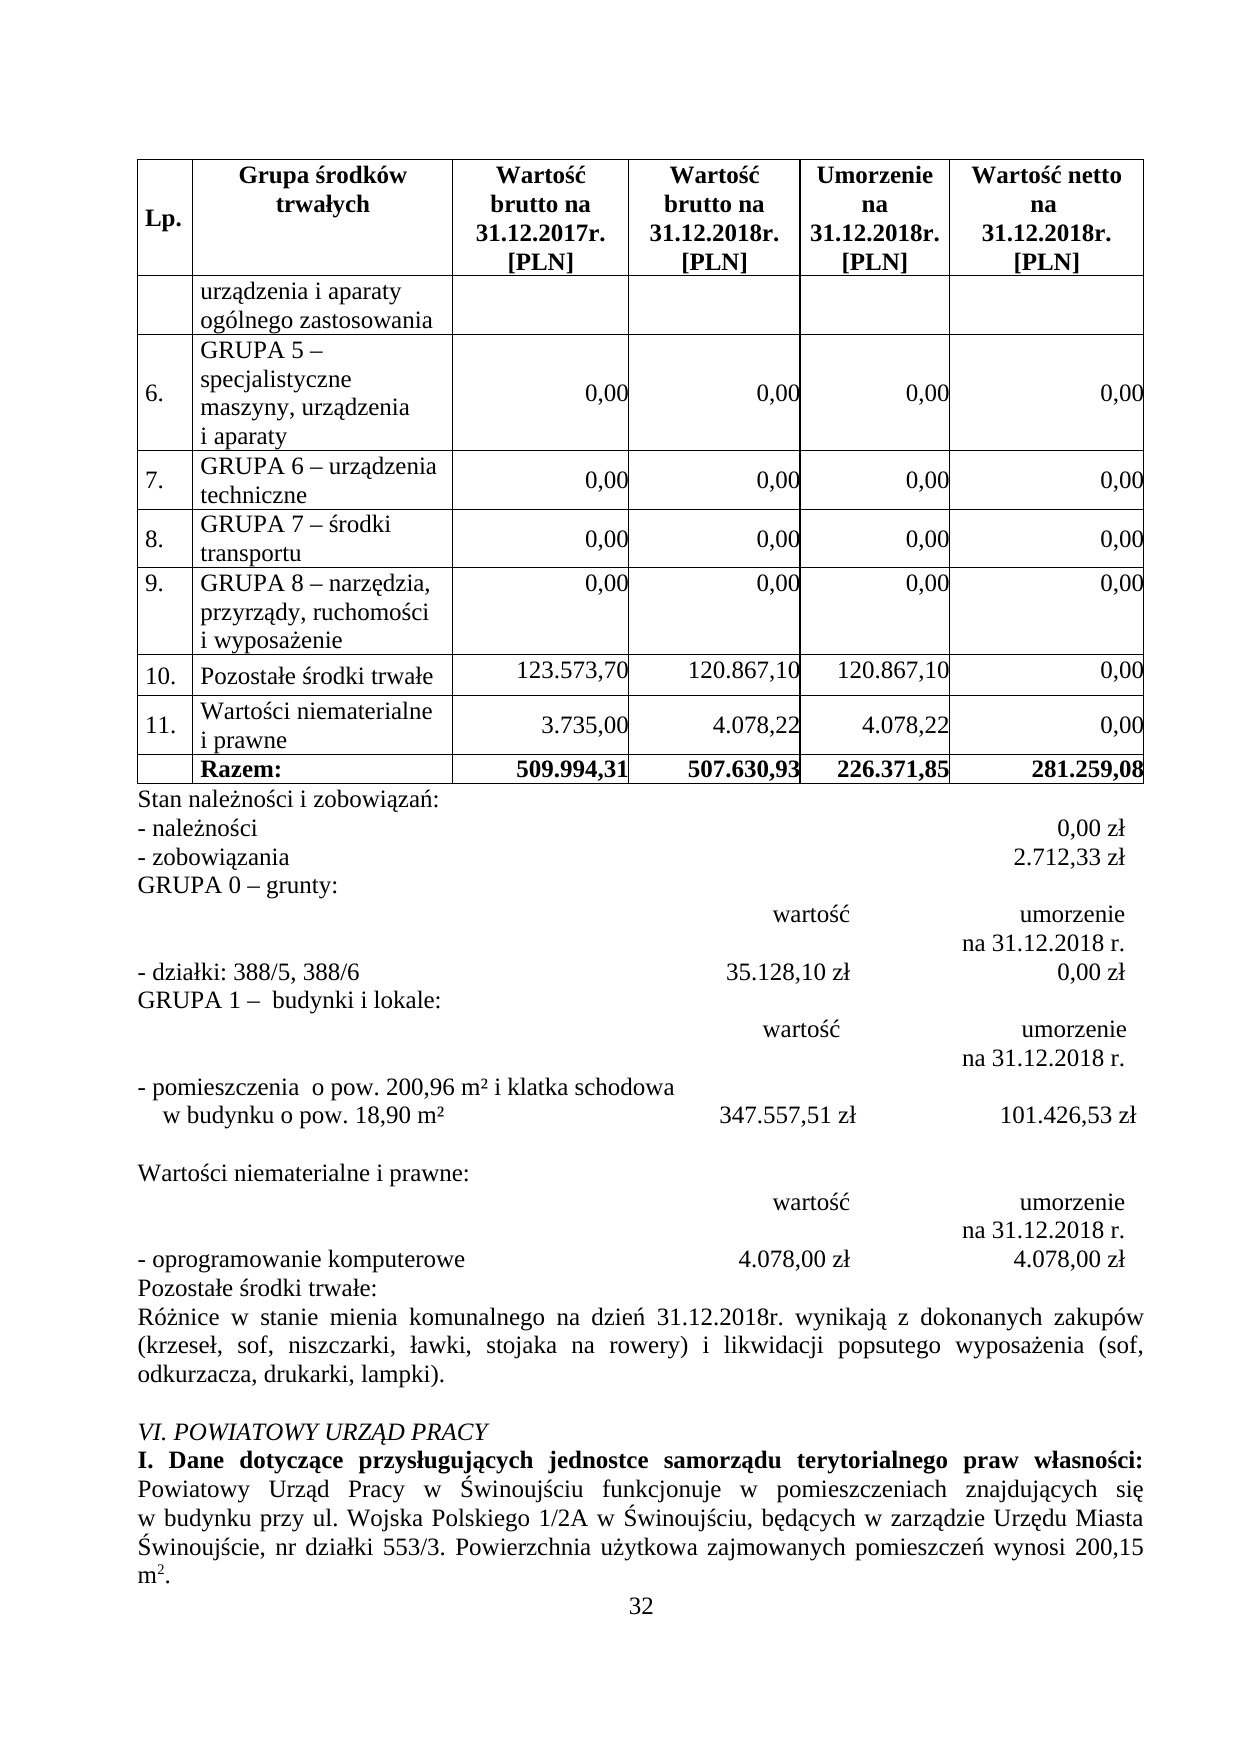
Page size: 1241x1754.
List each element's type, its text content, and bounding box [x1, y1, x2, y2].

table_header Wartość brutto na 31.12.2018r. [PLN] [629, 160, 799, 275]
table_cell 0,00 [629, 451, 799, 508]
table_cell Pozostałe środki trwałe [193, 655, 452, 695]
table_cell 0,00 [801, 568, 949, 654]
table_cell 6. [138, 335, 192, 450]
table_cell 0,00 [950, 568, 1143, 654]
table_cell 0,00 [453, 335, 628, 450]
table_cell 226.371,85 [801, 755, 949, 783]
table_cell [453, 276, 628, 334]
table_cell 8. [138, 510, 192, 567]
text - działki: 388/5, 388/6 35.128,10 zł 0,00 zł [137, 957, 1145, 986]
table_cell GRUPA 6 – urządzenia techniczne [193, 451, 452, 508]
table_cell 0,00 [629, 510, 799, 567]
text - pomieszczenia o pow. 200,96 m² i klatka schodowa [137, 1072, 1145, 1101]
table_cell [629, 276, 799, 334]
table_cell 120.867,10 [801, 655, 949, 695]
table_cell 509.994,31 [453, 755, 628, 783]
table_cell Razem: [193, 755, 452, 783]
text Pozostałe środki trwałe: [137, 1273, 1145, 1302]
table_header Wartość brutto na 31.12.2017r. [PLN] [453, 160, 628, 275]
table_cell 0,00 [453, 451, 628, 508]
table_cell 0,00 [950, 451, 1143, 508]
table_cell GRUPA 8 – narzędzia, przyrządy, ruchomości i wyposażenie [193, 568, 452, 654]
text VI. POWIATOWY URZĄD PRACY [137, 1417, 1145, 1446]
table_cell 0,00 [801, 335, 949, 450]
table_cell 123.573,70 [453, 655, 628, 695]
table_header Wartość netto na 31.12.2018r. [PLN] [950, 160, 1143, 275]
text na 31.12.2018 r. [137, 928, 1145, 957]
table_cell [138, 276, 192, 334]
table_cell 3.735,00 [453, 696, 628, 753]
table_cell [950, 276, 1143, 334]
table_cell 9. [138, 568, 192, 654]
text wartość umorzenie [137, 1014, 1145, 1043]
table_cell 507.630,93 [629, 755, 799, 783]
table_cell 0,00 [801, 510, 949, 567]
table_cell GRUPA 7 – środki transportu [193, 510, 452, 567]
text Różnice w stanie mienia komunalnego na dzień 31.12.2018r. wynikają z dokonanych zakupów (krzeseł, sof, niszczarki, ławki, stojaka na rowery) i likwidacji popsutego wyposażenia (sof, odkurzacza, drukarki, lampki). [137, 1302, 1145, 1388]
text GRUPA 0 – grunty: [137, 871, 1145, 899]
table_cell 4.078,22 [629, 696, 799, 753]
text Stan należności i zobowiązań: [137, 784, 1145, 813]
table_cell 0,00 [950, 696, 1143, 753]
text GRUPA 1 – budynki i lokale: [137, 986, 1145, 1014]
table_cell Wartości niematerialne i prawne [193, 696, 452, 753]
table_cell 0,00 [629, 568, 799, 654]
text Wartości niematerialne i prawne: [137, 1158, 1145, 1187]
table_cell 4.078,22 [801, 696, 949, 753]
table_cell 10. [138, 655, 192, 695]
table_cell 0,00 [453, 568, 628, 654]
table_header Grupa środków trwałych [193, 160, 452, 275]
table_cell 0,00 [950, 335, 1143, 450]
table_cell 281.259,08 [950, 755, 1143, 783]
table_header Umorzenie na 31.12.2018r. [PLN] [801, 160, 949, 275]
table_cell 0,00 [950, 655, 1143, 695]
table_cell GRUPA 5 – specjalistyczne maszyny, urządzenia i aparaty [193, 335, 452, 450]
table_cell 7. [138, 451, 192, 508]
text wartość umorzenie [137, 899, 1145, 928]
table_cell [138, 755, 192, 783]
text - oprogramowanie komputerowe 4.078,00 zł 4.078,00 zł [137, 1244, 1145, 1273]
table_cell [801, 276, 949, 334]
table_cell 0,00 [950, 510, 1143, 567]
text - zobowiązania 2.712,33 zł [137, 842, 1145, 871]
text I. Dane dotyczące przysługujących jednostce samorządu terytorialnego praw własności: Powiatowy Urząd Pracy w Świnoujściu funkcjonuje w pomieszczeniach znajdujących się w budynku przy ul. Wojska Polskiego 1/2A w Świnoujściu, będących w zarządzie Urzędu Miasta Świnoujście, nr działki 553/3. Powierzchnia użytkowa zajmowanych pomieszczeń wynosi 200,15 m2. [137, 1446, 1145, 1589]
text na 31.12.2018 r. [137, 1043, 1145, 1072]
text - należności 0,00 zł [137, 813, 1145, 842]
table_cell 0,00 [453, 510, 628, 567]
table_cell 0,00 [629, 335, 799, 450]
text na 31.12.2018 r. [137, 1216, 1145, 1244]
table_cell 0,00 [801, 451, 949, 508]
table_cell 11. [138, 696, 192, 753]
table_header Lp. [138, 160, 192, 275]
table_cell urządzenia i aparaty ogólnego zastosowania [193, 276, 452, 334]
table_cell 120.867,10 [629, 655, 799, 695]
text w budynku o pow. 18,90 m² 347.557,51 zł 101.426,53 zł [137, 1101, 1145, 1129]
text wartość umorzenie [137, 1187, 1145, 1216]
